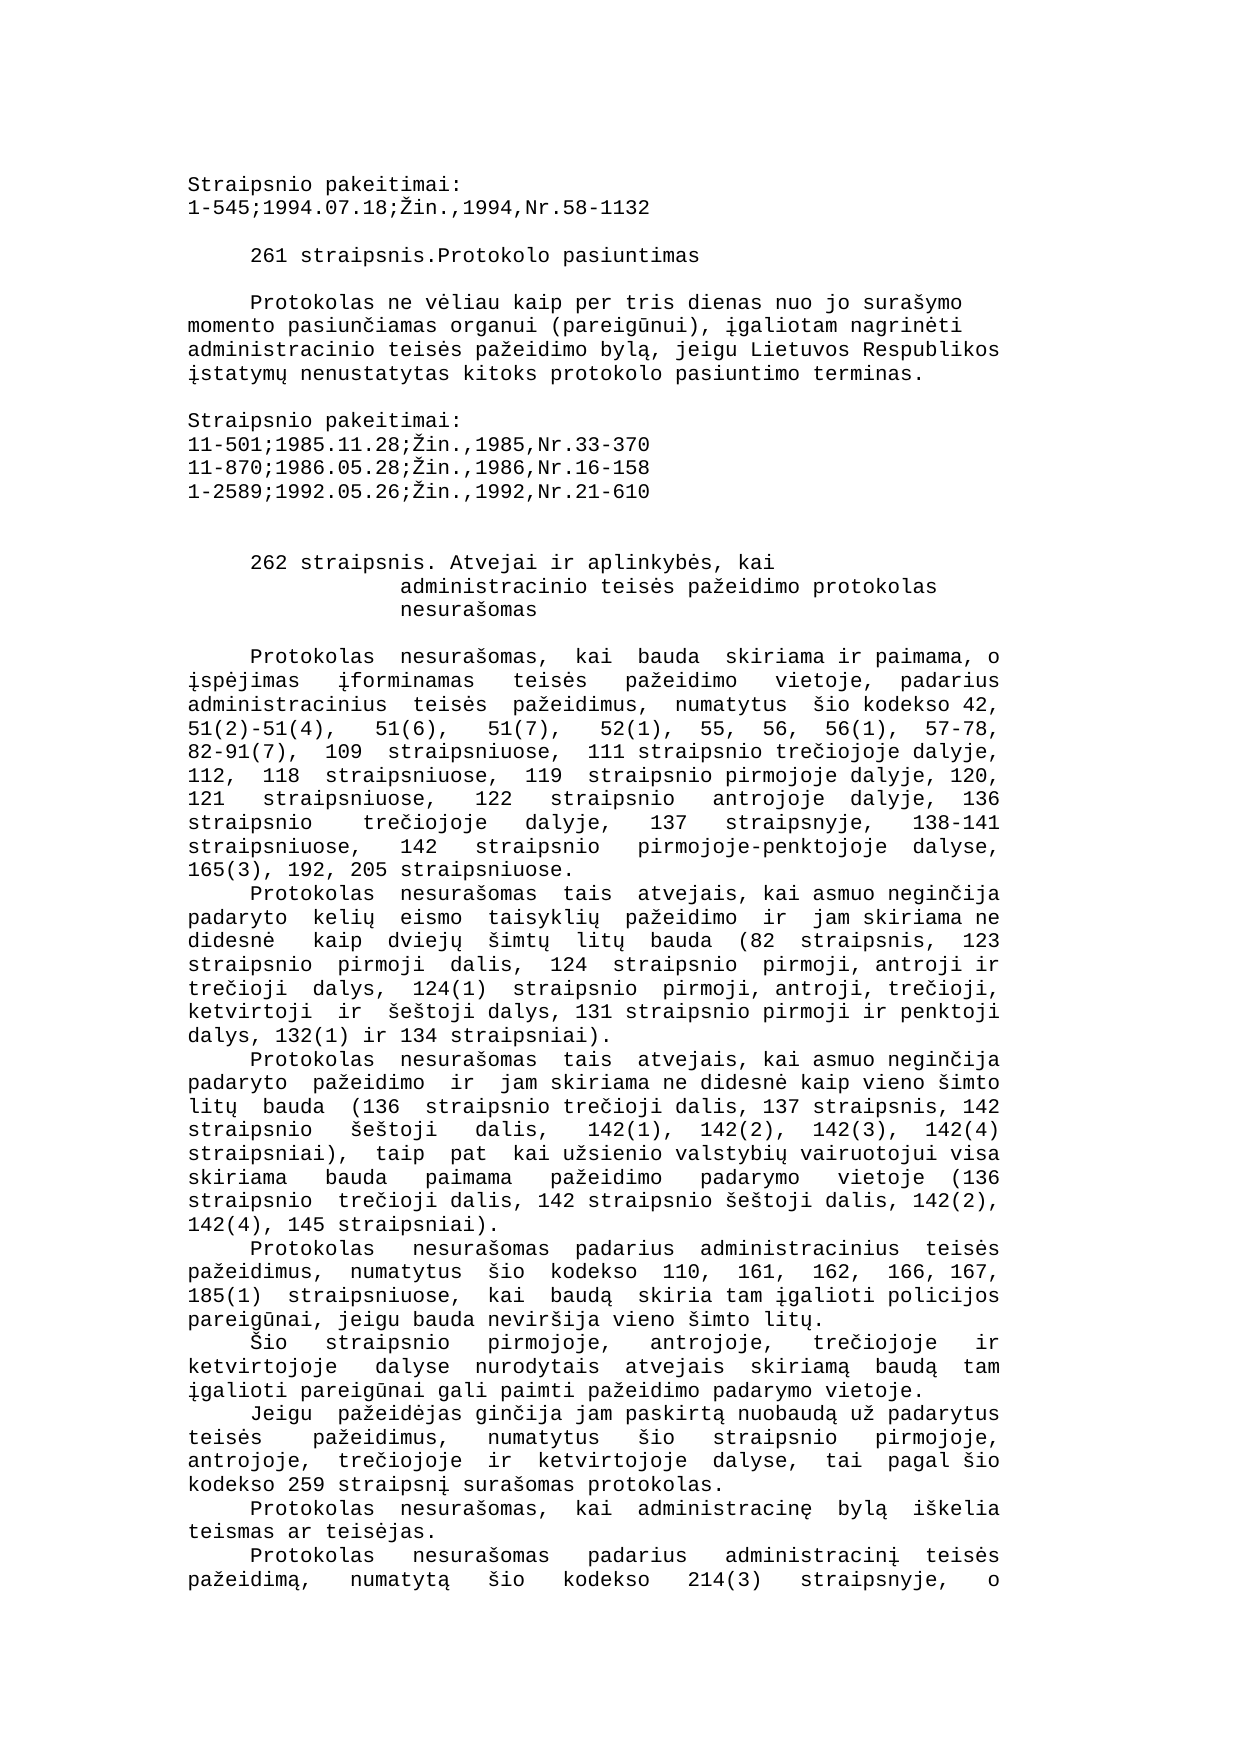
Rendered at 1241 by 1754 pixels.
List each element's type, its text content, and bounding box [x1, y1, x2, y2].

text teismas ar teisėjas. [187, 1521, 1053, 1545]
text 121 straipsniuose, 122 straipsnio antrojoje dalyje, 136 [187, 788, 1053, 812]
text 1-545;1994.07.18;Žin.,1994,Nr.58-1132 [187, 197, 1053, 221]
text Straipsnio pakeitimai: [187, 174, 1053, 197]
text administracinius teisės pažeidimus, numatytus šio kodekso 42, [187, 694, 1053, 717]
text straipsnio trečiojoje dalyje, 137 straipsnyje, 138-141 [187, 812, 1053, 836]
text 262 straipsnis. Atvejai ir aplinkybės, kai [187, 552, 1053, 576]
text administracinio teisės pažeidimo bylą, jeigu Lietuvos Respublikos [187, 339, 1053, 363]
text Protokolas nesurašomas tais atvejais, kai asmuo neginčija [187, 883, 1053, 907]
text 11-870;1986.05.28;Žin.,1986,Nr.16-158 [187, 457, 1053, 481]
text 51(2)-51(4), 51(6), 51(7), 52(1), 55, 56, 56(1), 57-78, [187, 717, 1053, 741]
text įgalioti pareigūnai gali paimti pažeidimo padarymo vietoje. [187, 1379, 1053, 1403]
text nesurašomas [187, 599, 1053, 623]
text Protokolas nesurašomas padarius administracinius teisės [187, 1238, 1053, 1261]
text Protokolas nesurašomas padarius administracinį teisės [187, 1545, 1053, 1569]
text teisės pažeidimus, numatytus šio straipsnio pirmojoje, [187, 1427, 1053, 1451]
text 112, 118 straipsniuose, 119 straipsnio pirmojoje dalyje, 120, [187, 765, 1053, 788]
text padaryto kelių eismo taisyklių pažeidimo ir jam skiriama ne [187, 907, 1053, 930]
text 82-91(7), 109 straipsniuose, 111 straipsnio trečiojoje dalyje, [187, 741, 1053, 765]
text Šio straipsnio pirmojoje, antrojoje, trečiojoje ir [187, 1332, 1053, 1356]
text padaryto pažeidimo ir jam skiriama ne didesnė kaip vieno šimto [187, 1072, 1053, 1096]
text 11-501;1985.11.28;Žin.,1985,Nr.33-370 [187, 434, 1053, 457]
text pažeidimus, numatytus šio kodekso 110, 161, 162, 166, 167, [187, 1261, 1053, 1285]
text 142(4), 145 straipsniai). [187, 1214, 1053, 1238]
text straipsniuose, 142 straipsnio pirmojoje-penktojoje dalyse, [187, 836, 1053, 859]
text straipsnio šeštoji dalis, 142(1), 142(2), 142(3), 142(4) [187, 1119, 1053, 1143]
text momento pasiunčiamas organui (pareigūnui), įgaliotam nagrinėti [187, 316, 1053, 339]
text straipsnio trečioji dalis, 142 straipsnio šeštoji dalis, 142(2), [187, 1190, 1053, 1214]
text pažeidimą, numatytą šio kodekso 214(3) straipsnyje, o [187, 1569, 1053, 1592]
text 165(3), 192, 205 straipsniuose. [187, 859, 1053, 883]
text pareigūnai, jeigu bauda neviršija vieno šimto litų. [187, 1309, 1053, 1332]
text didesnė kaip dviejų šimtų litų bauda (82 straipsnis, 123 [187, 930, 1053, 954]
text kodekso 259 straipsnį surašomas protokolas. [187, 1474, 1053, 1498]
text ketvirtojoje dalyse nurodytais atvejais skiriamą baudą tam [187, 1356, 1053, 1379]
text dalys, 132(1) ir 134 straipsniai). [187, 1025, 1053, 1048]
text 185(1) straipsniuose, kai baudą skiria tam įgalioti policijos [187, 1285, 1053, 1309]
text Protokolas nesurašomas, kai bauda skiriama ir paimama, o [187, 647, 1053, 670]
text Protokolas nesurašomas tais atvejais, kai asmuo neginčija [187, 1048, 1053, 1072]
text Protokolas ne vėliau kaip per tris dienas nuo jo surašymo [187, 292, 1053, 316]
text antrojoje, trečiojoje ir ketvirtojoje dalyse, tai pagal šio [187, 1451, 1053, 1474]
text 261 straipsnis.Protokolo pasiuntimas [187, 244, 1053, 268]
text administracinio teisės pažeidimo protokolas [187, 576, 1053, 599]
text straipsniai), taip pat kai užsienio valstybių vairuotojui visa [187, 1143, 1053, 1167]
text Protokolas nesurašomas, kai administracinę bylą iškelia [187, 1498, 1053, 1521]
text 1-2589;1992.05.26;Žin.,1992,Nr.21-610 [187, 481, 1053, 505]
text Jeigu pažeidėjas ginčija jam paskirtą nuobaudą už padarytus [187, 1403, 1053, 1427]
text skiriama bauda paimama pažeidimo padarymo vietoje (136 [187, 1167, 1053, 1190]
text ketvirtoji ir šeštoji dalys, 131 straipsnio pirmoji ir penktoji [187, 1001, 1053, 1025]
text trečioji dalys, 124(1) straipsnio pirmoji, antroji, trečioji, [187, 978, 1053, 1001]
text Straipsnio pakeitimai: [187, 410, 1053, 434]
text straipsnio pirmoji dalis, 124 straipsnio pirmoji, antroji ir [187, 954, 1053, 978]
text įspėjimas įforminamas teisės pažeidimo vietoje, padarius [187, 670, 1053, 694]
text įstatymų nenustatytas kitoks protokolo pasiuntimo terminas. [187, 363, 1053, 386]
text litų bauda (136 straipsnio trečioji dalis, 137 straipsnis, 142 [187, 1096, 1053, 1119]
